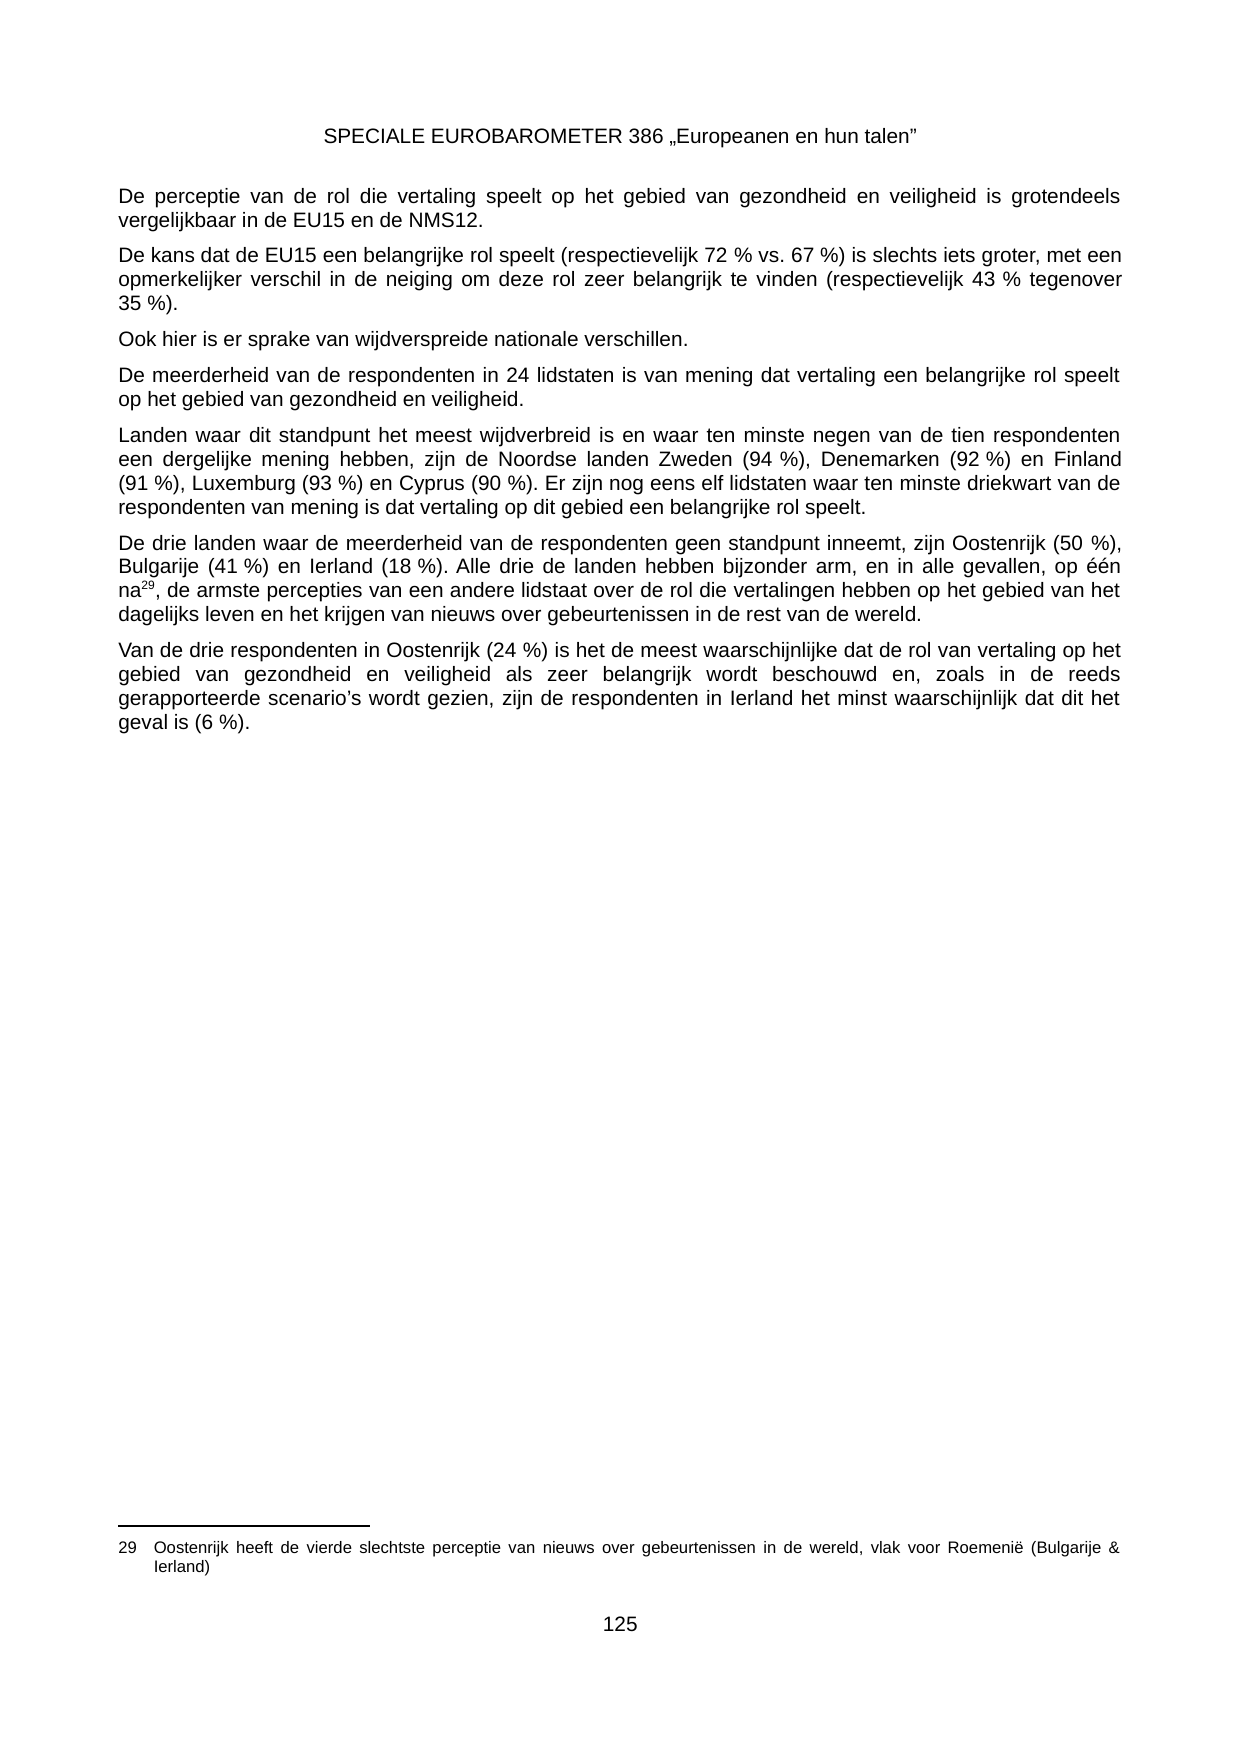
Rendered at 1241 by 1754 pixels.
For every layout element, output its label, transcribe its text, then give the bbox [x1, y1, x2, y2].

text De drie landen waar de meerderheid van de respondenten geen standpunt inneemt, zijn Oostenrijk (50 %), Bulgarije (41 %) en Ierland (18 %). Alle drie de landen hebben bijzonder arm, en in alle gevallen, op één na, de armste percepties van een andere lidstaat over de rol die vertalingen hebben op het gebied van het dagelijks leven en het krijgen van nieuws over gebeurtenissen in de rest van de wereld. [118, 530, 1122, 626]
text Landen waar dit standpunt het meest wijdverbreid is en waar ten minste negen van de tien respondenten een dergelijke mening hebben, zijn de Noordse landen Zweden (94 %), Denemarken (92 %) en Finland (91 %), Luxemburg (93 %) en Cyprus (90 %). Er zijn nog eens elf lidstaten waar ten minste driekwart van de respondenten van mening is dat vertaling op dit gebied een belangrijke rol speelt. [118, 423, 1122, 518]
text Van de drie respondenten in Oostenrijk (24 %) is het de meest waarschijnlijke dat de rol van vertaling op het gebied van gezondheid en veiligheid als zeer belangrijk wordt beschouwd en, zoals in de reeds gerapporteerde scenario’s wordt gezien, zijn de respondenten in Ierland het minst waarschijnlijk dat dit het geval is (6 %). [118, 638, 1122, 734]
text De perceptie van de rol die vertaling speelt op het gebied van gezondheid en veiligheid is grotendeels vergelijkbaar in de EU15 en de NMS12. [118, 183, 1122, 231]
text De meerderheid van de respondenten in 24 lidstaten is van mening dat vertaling een belangrijke rol speelt op het gebied van gezondheid en veiligheid. [118, 363, 1122, 411]
text Oostenrijk heeft de vierde slechtste perceptie van nieuws over gebeurtenissen in de wereld, vlak voor Roemenië (Bulgarije & Ierland) [118, 1538, 1122, 1576]
text Ook hier is er sprake van wijdverspreide nationale verschillen. [118, 327, 1122, 351]
text De kans dat de EU15 een belangrijke rol speelt (respectievelijk 72 % vs. 67 %) is slechts iets groter, met een opmerkelijker verschil in de neiging om deze rol zeer belangrijk te vinden (respectievelijk 43 % tegenover 35 %). [118, 243, 1122, 315]
